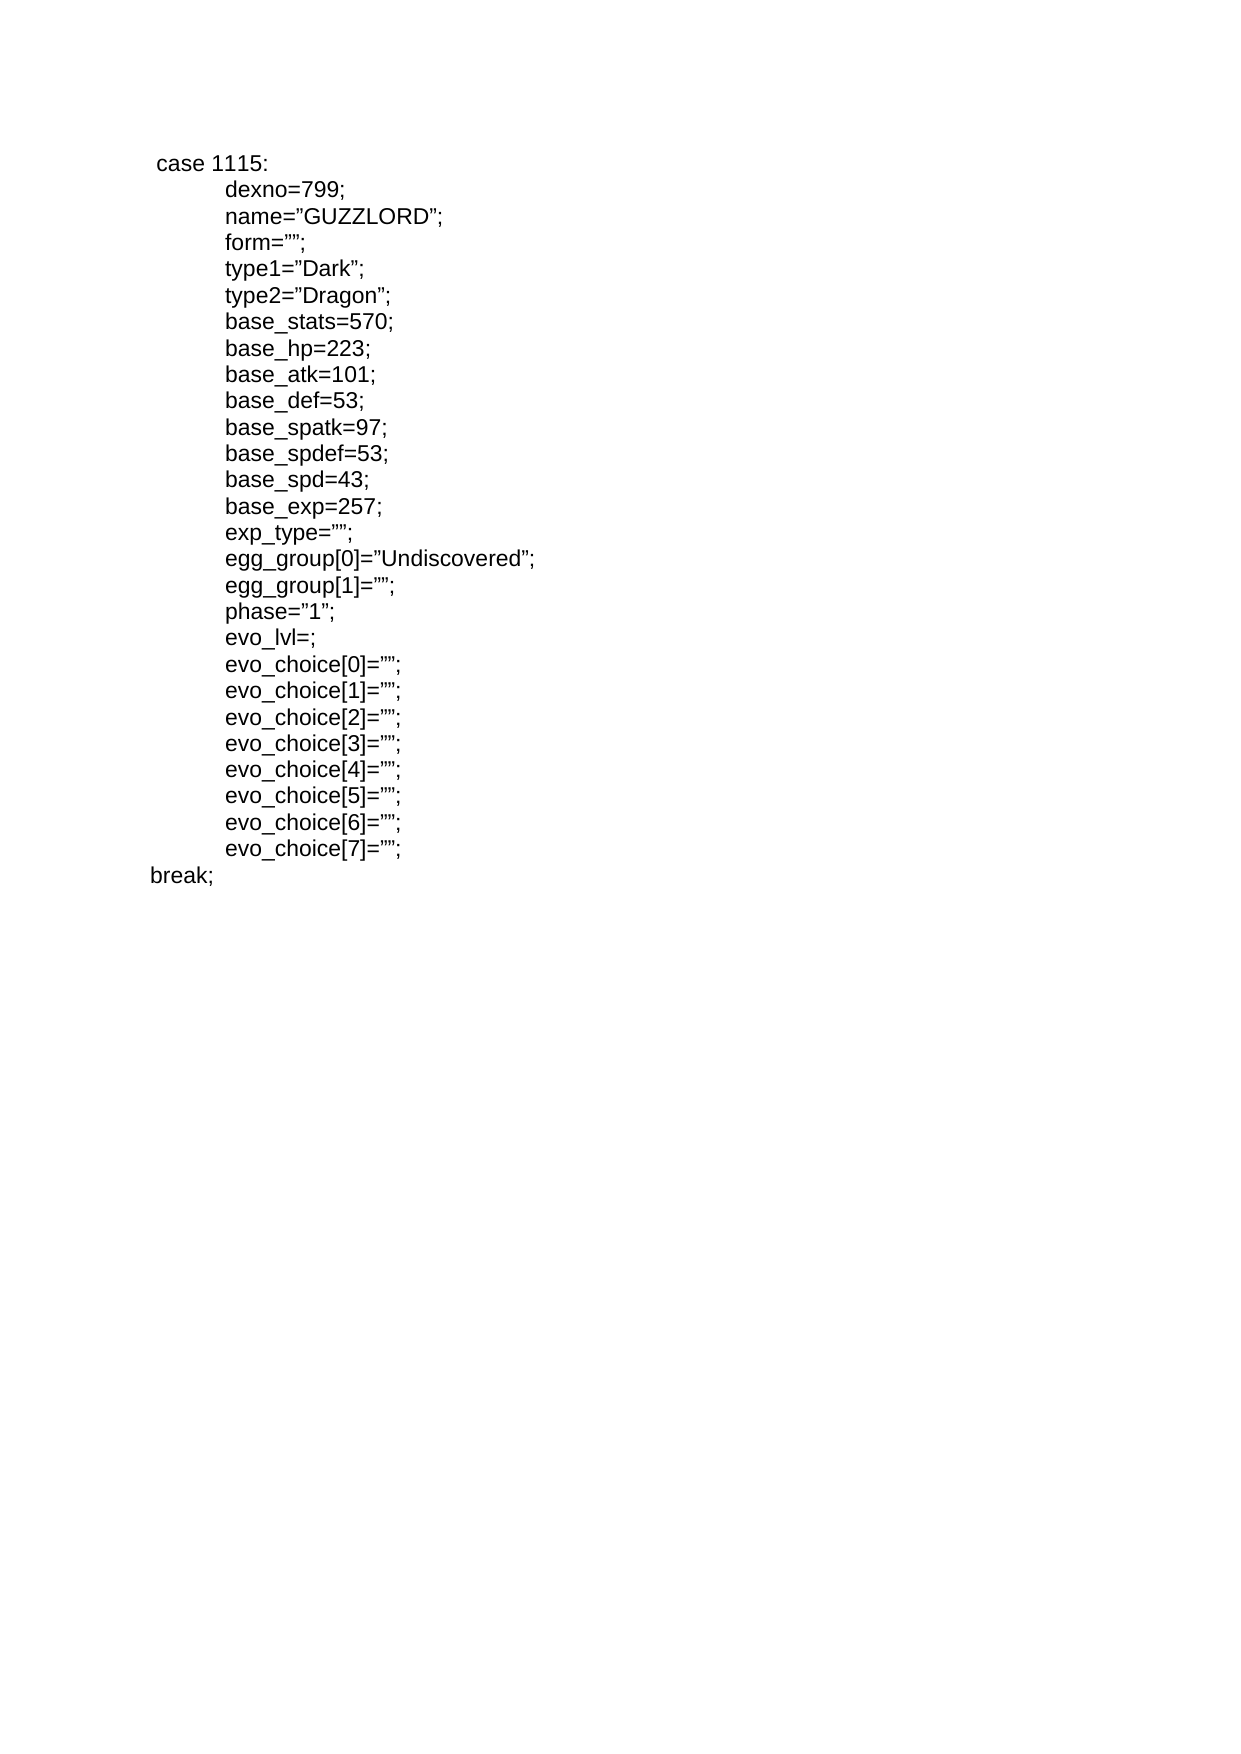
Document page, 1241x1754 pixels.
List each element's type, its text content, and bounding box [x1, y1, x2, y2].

text evo_choice[5]=””; [150, 782, 1090, 809]
text exp_type=””; [150, 519, 1090, 545]
text evo_choice[6]=””; [150, 809, 1090, 835]
text evo_choice[0]=””; [150, 651, 1090, 677]
text base_spd=43; [150, 466, 1090, 493]
text case 1115: [150, 150, 1090, 176]
text base_stats=570; [150, 308, 1090, 334]
text break; [150, 862, 1090, 888]
text name=”GUZZLORD”; [150, 203, 1090, 229]
text evo_choice[4]=””; [150, 756, 1090, 782]
text evo_choice[2]=””; [150, 703, 1090, 730]
text base_hp=223; [150, 334, 1090, 361]
text base_atk=101; [150, 361, 1090, 387]
text base_exp=257; [150, 493, 1090, 519]
text evo_choice[1]=””; [150, 677, 1090, 703]
text egg_group[0]=”Undiscovered”; [150, 545, 1090, 572]
text base_def=53; [150, 387, 1090, 413]
text phase=”1”; [150, 598, 1090, 624]
text dexno=799; [150, 176, 1090, 203]
text base_spdef=53; [150, 440, 1090, 466]
text type2=”Dragon”; [150, 282, 1090, 308]
text form=””; [150, 229, 1090, 255]
text type1=”Dark”; [150, 255, 1090, 282]
text base_spatk=97; [150, 413, 1090, 440]
text evo_lvl=; [150, 624, 1090, 651]
text evo_choice[3]=””; [150, 730, 1090, 756]
text egg_group[1]=””; [150, 572, 1090, 598]
text evo_choice[7]=””; [150, 835, 1090, 862]
